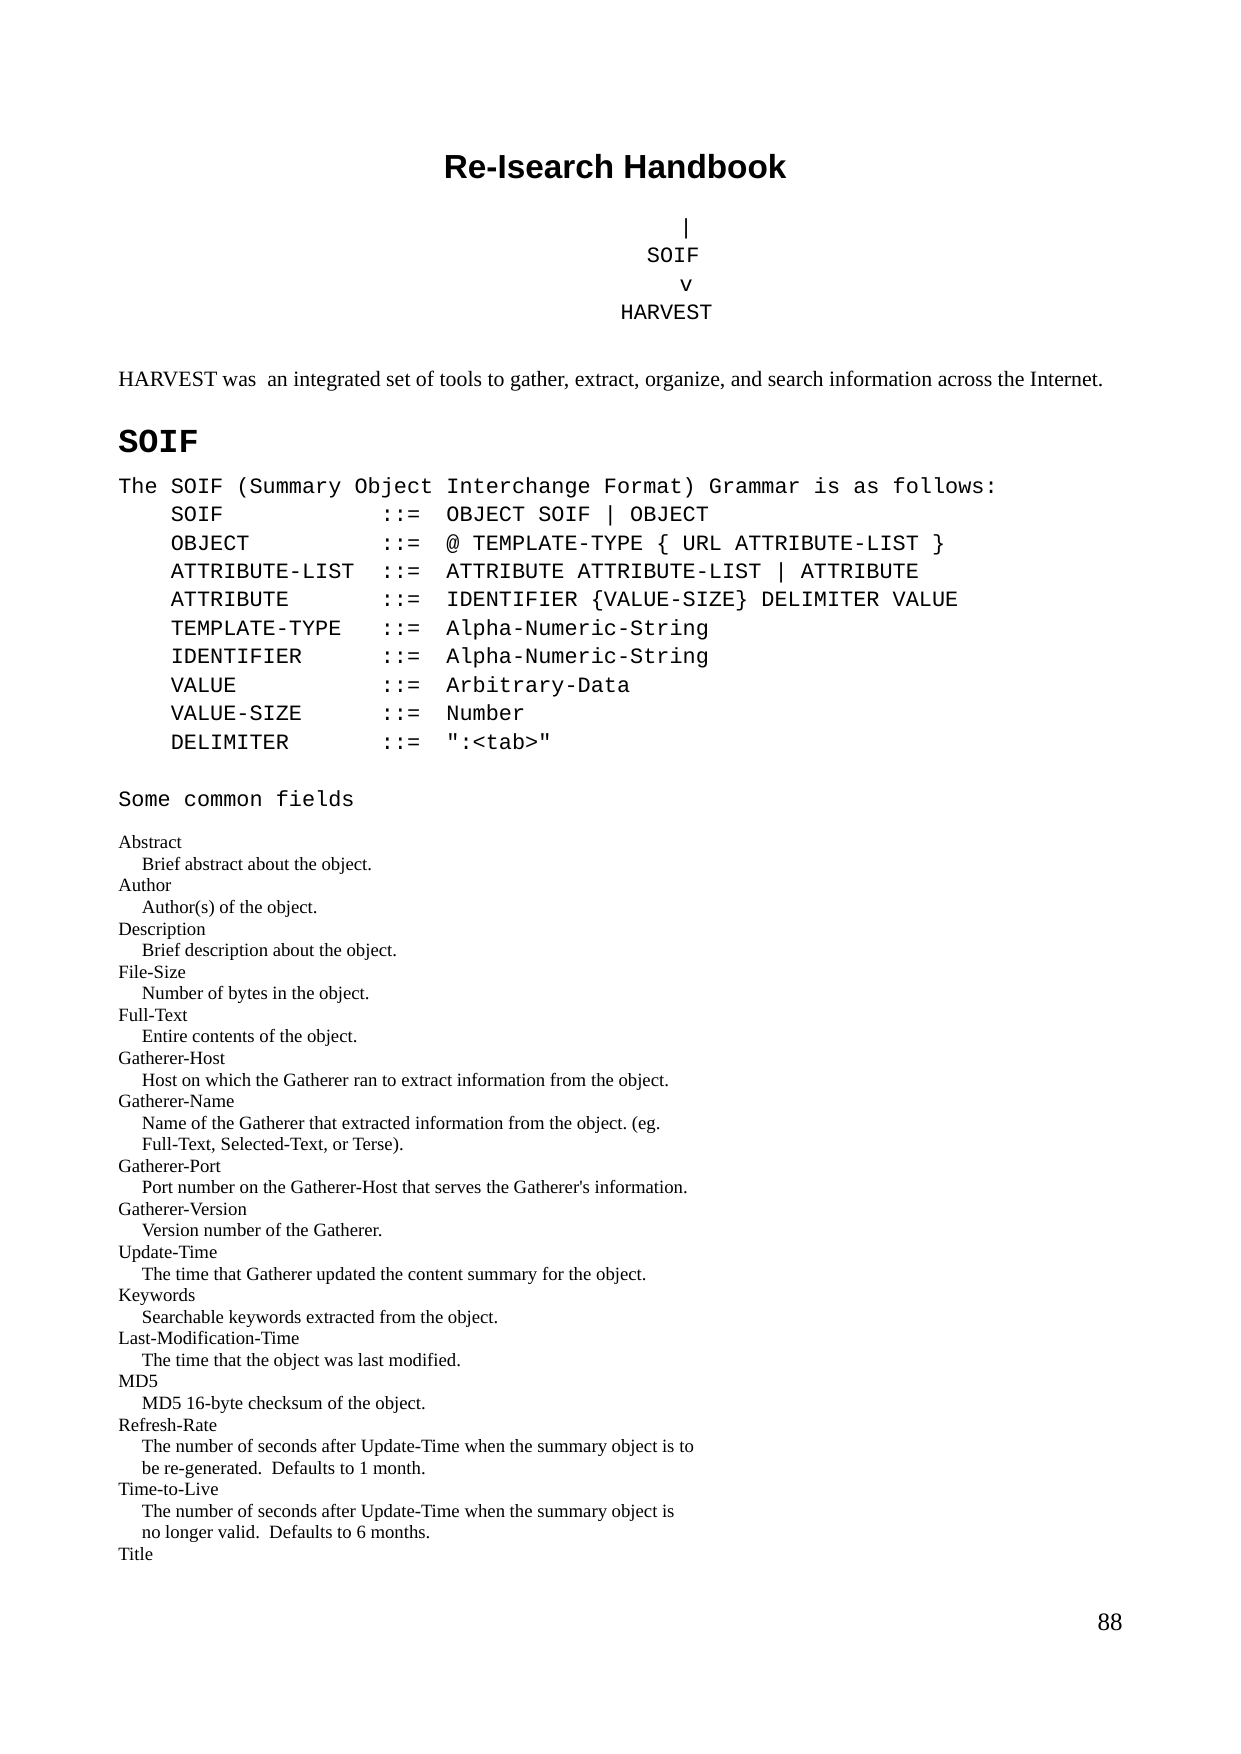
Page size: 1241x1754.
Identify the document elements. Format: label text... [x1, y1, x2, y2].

text The time that the object was last modified. [118, 1349, 1122, 1370]
subtitle SOIF [118, 424, 1122, 462]
text Entire contents of the object. [118, 1025, 1122, 1047]
text Searchable keywords extracted from the object. [118, 1306, 1122, 1327]
text The time that Gatherer updated the content summary for the object. [118, 1262, 1122, 1284]
text | [118, 216, 1122, 241]
text SOIF ::= OBJECT SOIF | OBJECT [118, 503, 1122, 528]
text Last-Modification-Time [118, 1327, 1122, 1349]
text Port number on the Gatherer-Host that serves the Gatherer's information. [118, 1176, 1122, 1198]
text Name of the Gatherer that extracted information from the object. (eg. [118, 1112, 1122, 1133]
text Number of bytes in the object. [118, 982, 1122, 1004]
text Full-Text [118, 1004, 1122, 1025]
text Author(s) of the object. [118, 896, 1122, 917]
text Gatherer-Name [118, 1090, 1122, 1112]
text The number of seconds after Update-Time when the summary object is to [118, 1435, 1122, 1457]
text Refresh-Rate [118, 1413, 1122, 1435]
text HARVEST [118, 302, 1122, 326]
text Abstract [118, 831, 1122, 853]
text TEMPLATE-TYPE ::= Alpha-Numeric-String [118, 617, 1122, 642]
text Gatherer-Host [118, 1047, 1122, 1068]
text The SOIF (Summary Object Interchange Format) Grammar is as follows: [118, 475, 1122, 500]
text SOIF [118, 245, 1122, 269]
text Brief abstract about the object. [118, 853, 1122, 874]
text OBJECT ::= @ TEMPLATE-TYPE { URL ATTRIBUTE-LIST } [118, 532, 1122, 557]
text no longer valid. Defaults to 6 months. [118, 1521, 1122, 1543]
text VALUE-SIZE ::= Number [118, 702, 1122, 727]
text Host on which the Gatherer ran to extract information from the object. [118, 1068, 1122, 1090]
text DELIMITER ::= ":<tab>" [118, 731, 1122, 756]
text The number of seconds after Update-Time when the summary object is [118, 1500, 1122, 1521]
text Time-to-Live [118, 1478, 1122, 1500]
text Full-Text, Selected-Text, or Terse). [118, 1133, 1122, 1155]
text be re-generated. Defaults to 1 month. [118, 1457, 1122, 1478]
text Version number of the Gatherer. [118, 1219, 1122, 1241]
text Update-Time [118, 1241, 1122, 1262]
text Author [118, 874, 1122, 896]
text ATTRIBUTE-LIST ::= ATTRIBUTE ATTRIBUTE-LIST | ATTRIBUTE [118, 560, 1122, 585]
text Gatherer-Version [118, 1198, 1122, 1219]
text File-Size [118, 961, 1122, 982]
text Brief description about the object. [118, 939, 1122, 961]
text Title [118, 1543, 1122, 1564]
text Some common fields [118, 788, 1122, 813]
text ATTRIBUTE ::= IDENTIFIER {VALUE-SIZE} DELIMITER VALUE [118, 589, 1122, 613]
text v [118, 273, 1122, 298]
subtitle HARVEST was an integrated set of tools to gather, extract, organize, and search information across the Internet. [118, 366, 1122, 391]
text VALUE ::= Arbitrary-Data [118, 674, 1122, 699]
text IDENTIFIER ::= Alpha-Numeric-String [118, 646, 1122, 670]
text Keywords [118, 1284, 1122, 1306]
text Description [118, 917, 1122, 939]
text MD5 16-byte checksum of the object. [118, 1392, 1122, 1413]
text Gatherer-Port [118, 1155, 1122, 1176]
text MD5 [118, 1370, 1122, 1392]
